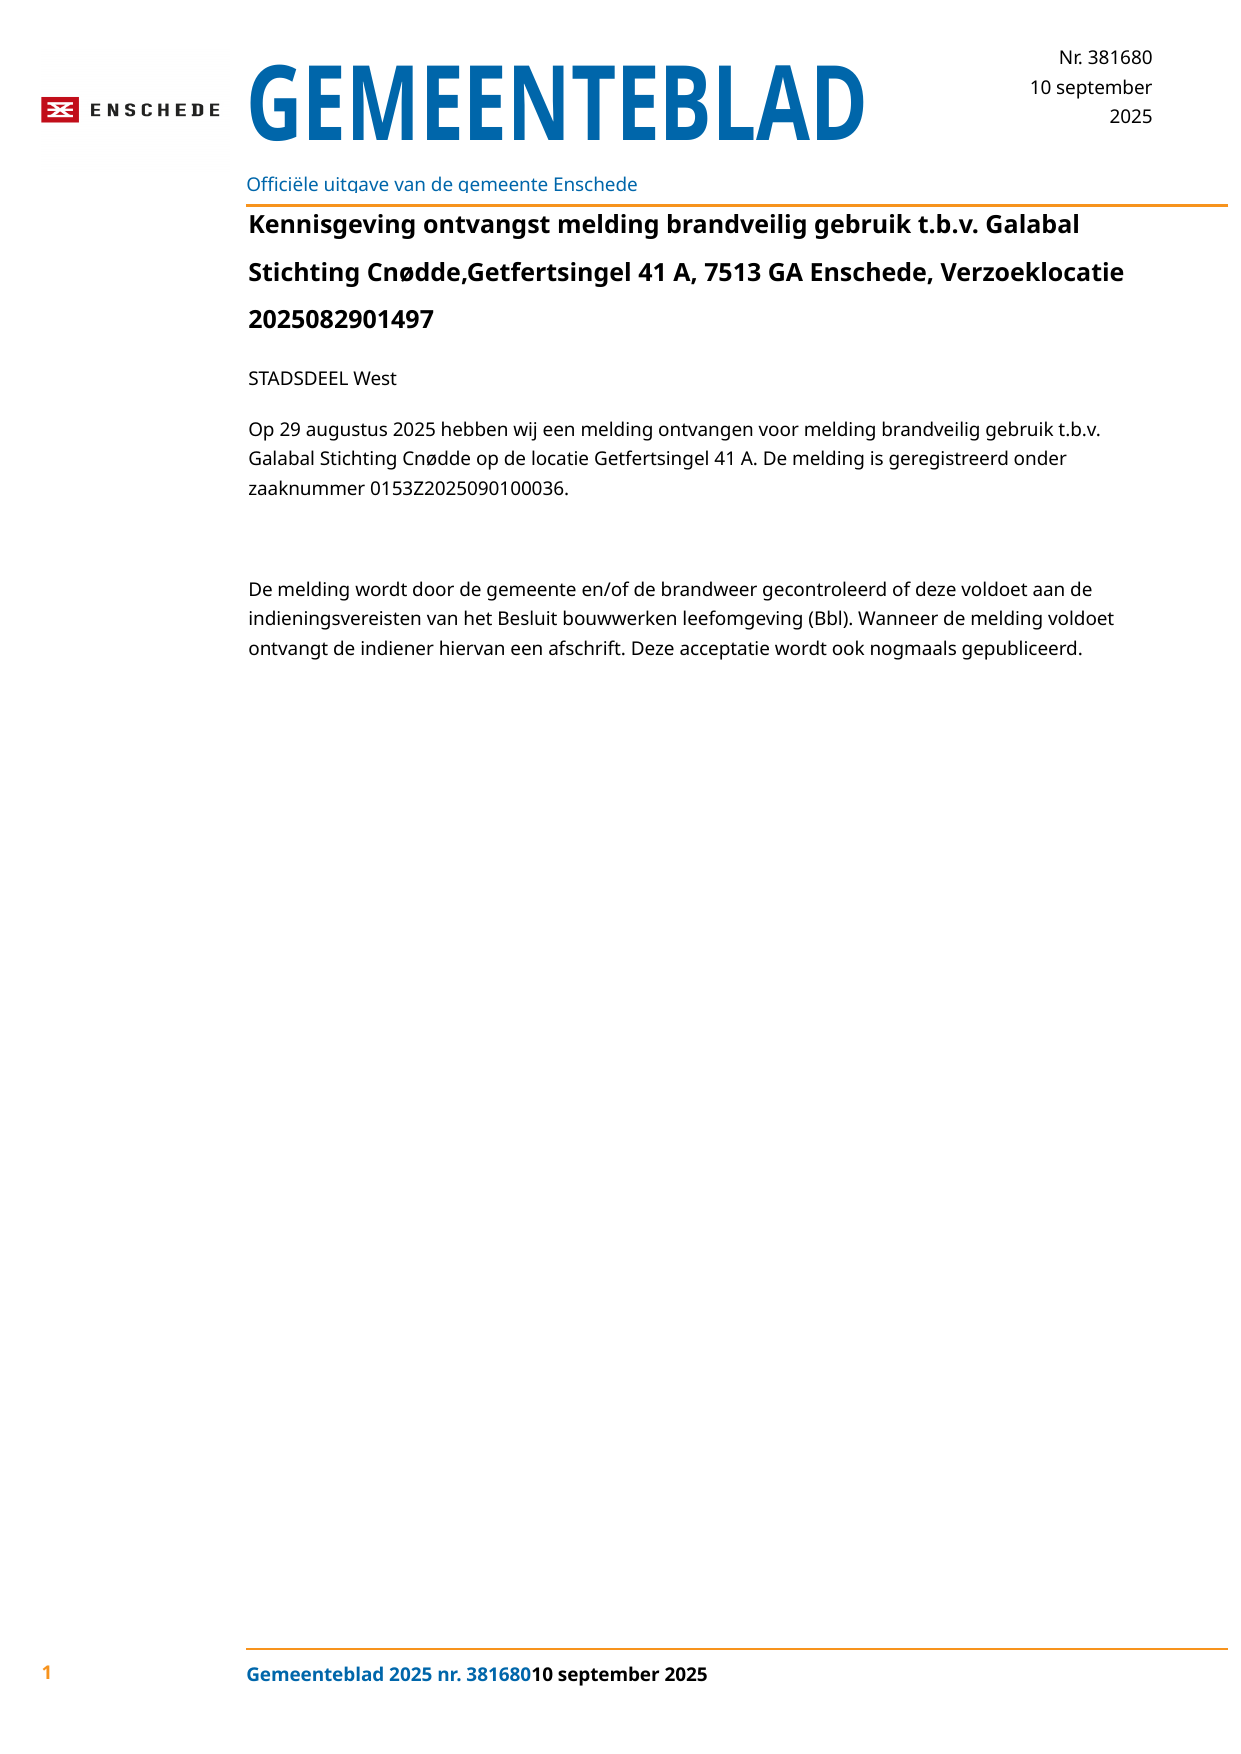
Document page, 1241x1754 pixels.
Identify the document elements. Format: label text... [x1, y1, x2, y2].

text Kennisgeving ontvangst melding brandveilig gebruik t.b.v. Galabal Stichting Cnødde,Getfertsingel 41 A, 7513 GA Enschede, Verzoeklocatie 2025082901497 [248, 207, 1152, 336]
text De melding wordt door de gemeente en/of de brandweer gecontroleerd of deze voldoet aan de indieningsvereisten van het Besluit bouwwerken leefomgeving (Bbl). Wanneer de melding voldoet ontvangt de indiener hiervan een afschrift. Deze acceptatie wordt ook nogmaals gepubliceerd. [248, 576, 1152, 661]
text Op 29 augustus 2025 hebben wij een melding ontvangen voor melding brandveilig gebruik t.b.v. Galabal Stichting Cnødde op de locatie Getfertsingel 41 A. De melding is geregistreerd onder zaaknummer 0153Z2025090100036. [248, 416, 1152, 501]
picture [41, 47, 231, 172]
text STADSDEEL West [248, 366, 1152, 391]
